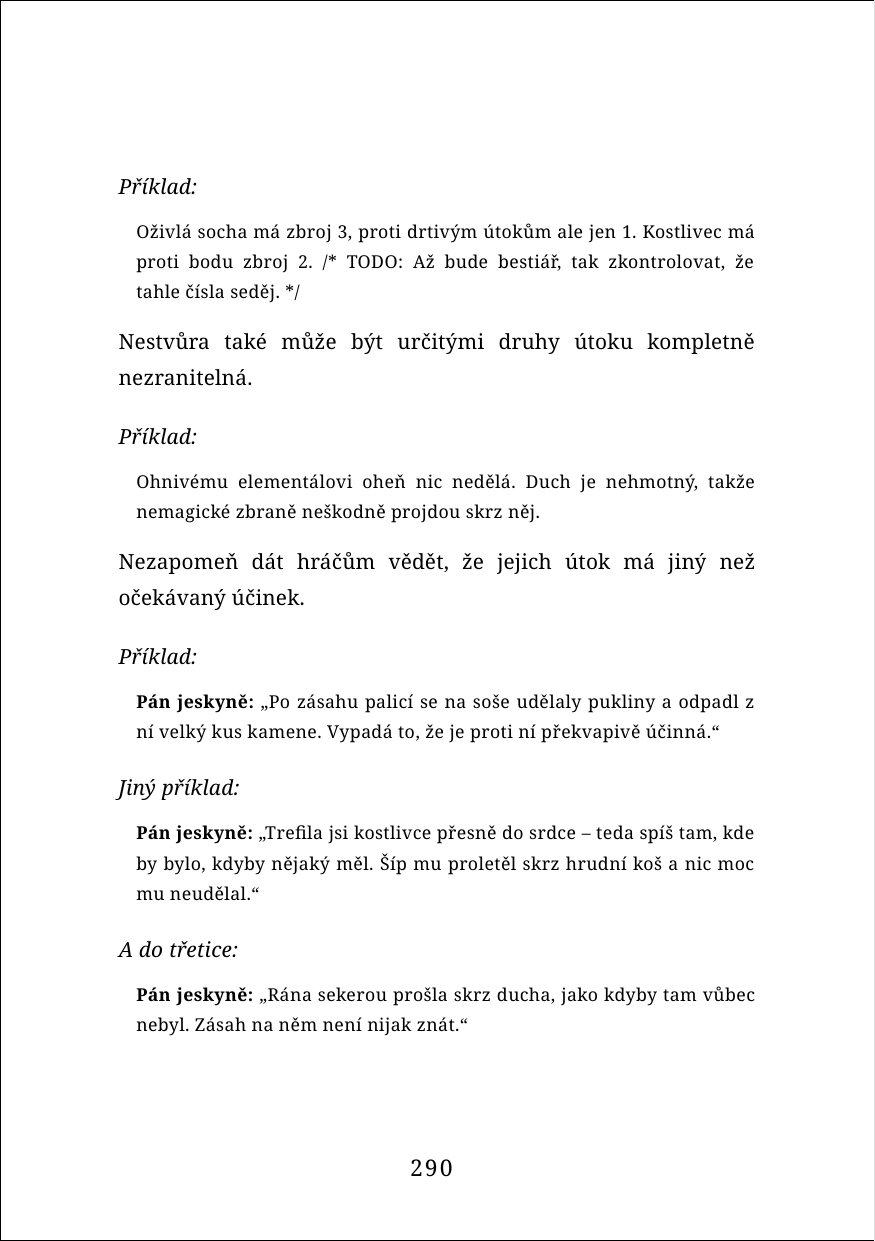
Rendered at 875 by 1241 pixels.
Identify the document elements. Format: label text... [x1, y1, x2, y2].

text Pán jeskyně: „Trefila jsi kostlivce přesně do srdce – teda spíš tam, kde by bylo, kdyby nějaký měl. Šíp mu proletěl skrz hrudní koš a nic moc mu neudělal.“ [136, 821, 756, 905]
text Pán jeskyně: „Po zásahu palicí se na soše udělaly pukliny a odpadl z ní velký kus kamene. Vypadá to, že je proti ní překvapivě účinná.“ [136, 689, 756, 744]
text Příklad: [118, 172, 756, 200]
text A do třetice: [118, 935, 756, 963]
text Jiný příklad: [118, 773, 756, 802]
text Nezapomeň dát hráčům vědět, že jejich útok má jiný než očekávaný účinek. [118, 547, 756, 611]
text Nestvůra také může být určitými druhy útoku kompletně nezranitelná. [118, 327, 756, 391]
text Příklad: [118, 642, 756, 671]
text Oživlá socha má zbroj 3, proti drtivým útokům ale jen 1. Kostlivec má proti bodu zbroj 2. /* TODO: Až bude bestiář, tak zkontrolovat, že tahle čísla seděj. */ [136, 219, 756, 304]
text Pán jeskyně: „Rána sekerou prošla skrz ducha, jako kdyby tam vůbec nebyl. Zásah na něm není nijak znát.“ [136, 982, 756, 1037]
text Příklad: [118, 422, 756, 451]
text Ohnivému elementálovi oheň nic nedělá. Duch je nehmotný, takže nemagické zbraně neškodně projdou skrz něj. [136, 469, 756, 524]
